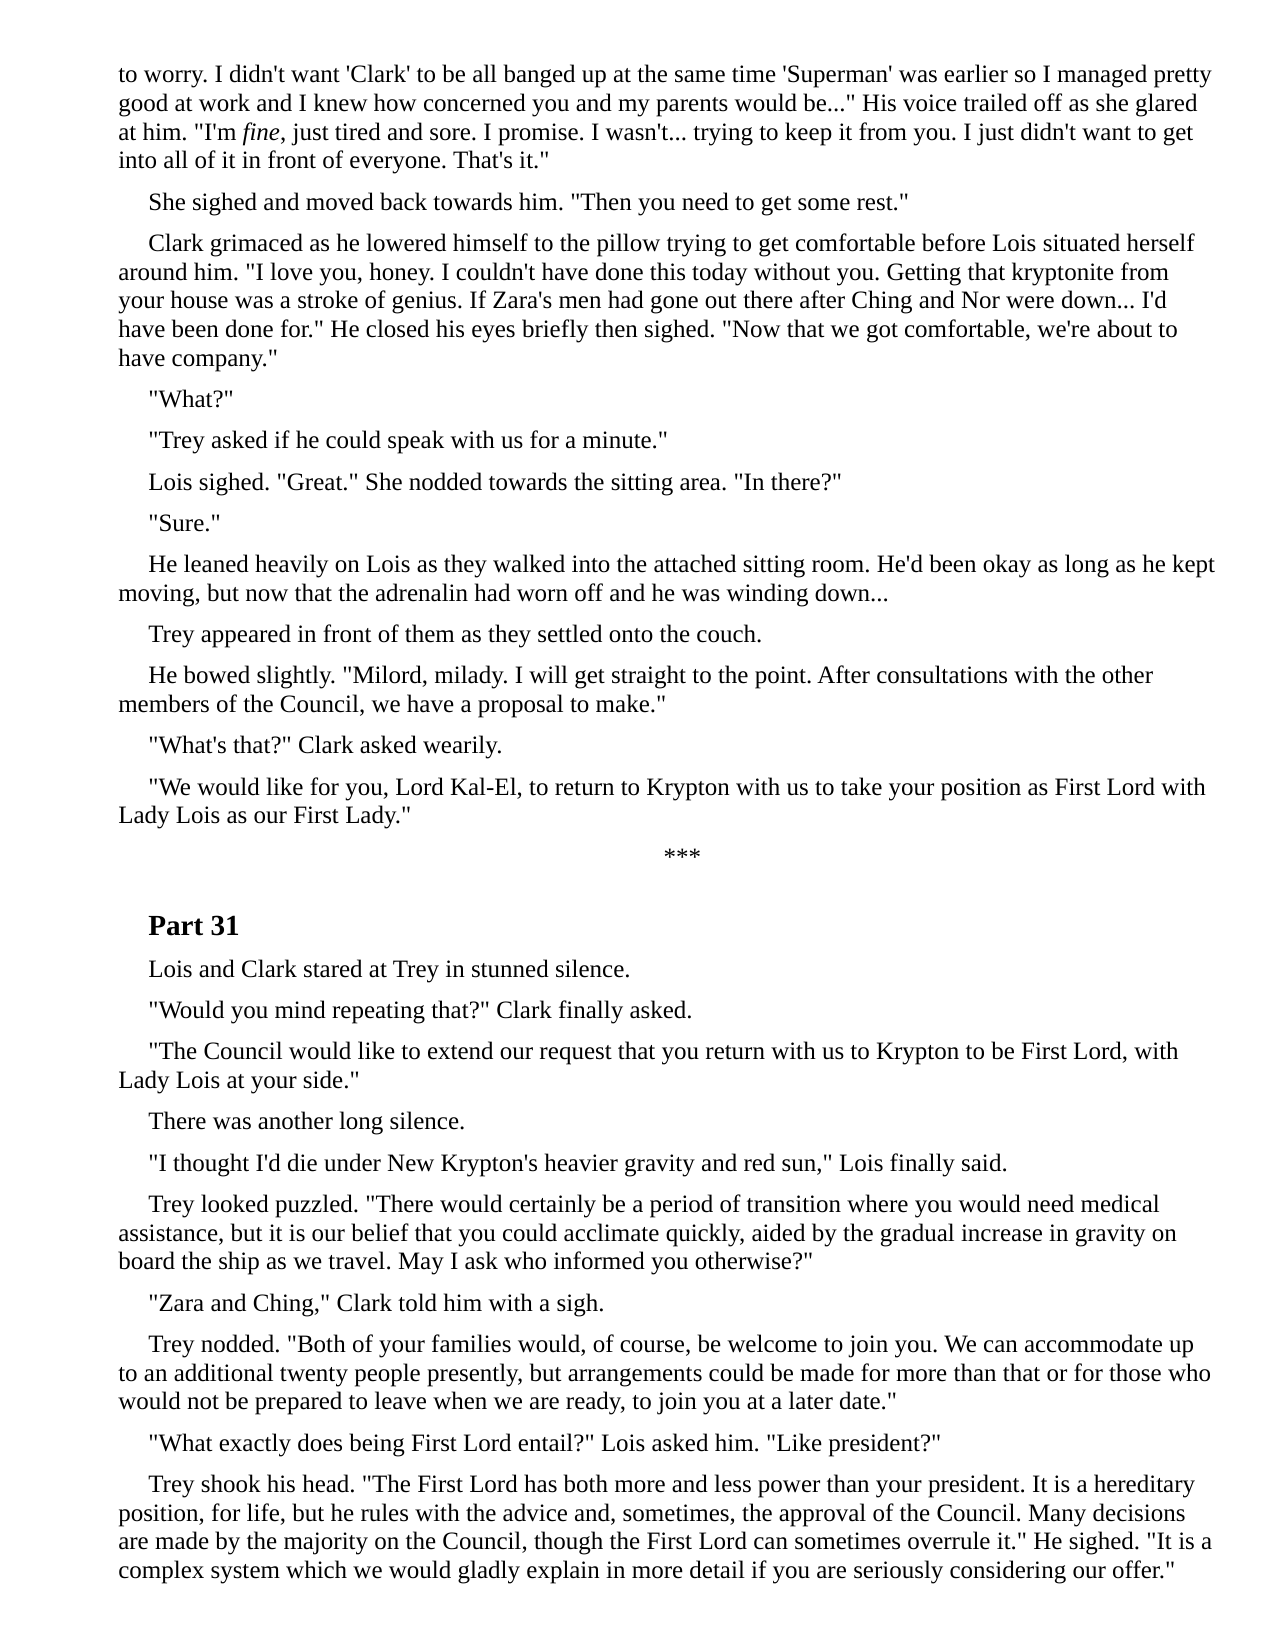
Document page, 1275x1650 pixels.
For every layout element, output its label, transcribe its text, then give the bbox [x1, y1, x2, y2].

text Trey shook his head. "The First Lord has both more and less power than your president. It is a hereditary position, for life, but he rules with the advice and, sometimes, the approval of the Council. Many decisions are made by the majority on the Council, though the First Lord can sometimes overrule it." He sighed. "It is a complex system which we would gladly explain in more detail if you are seriously considering our offer." [118, 1469, 1216, 1584]
text He leaned heavily on Lois as they walked into the attached sitting room. He'd been okay as long as he kept moving, but now that the adrenalin had worn off and he was winding down... [118, 549, 1216, 607]
text "What's that?" Clark asked wearily. [118, 730, 1216, 759]
text "What exactly does being First Lord entail?" Lois asked him. "Like president?" [118, 1428, 1216, 1456]
text "Zara and Ching," Clark told him with a sigh. [118, 1288, 1216, 1316]
text "Would you mind repeating that?" Clark finally asked. [118, 995, 1216, 1024]
text to worry. I didn't want 'Clark' to be all banged up at the same time 'Superman' was earlier so I managed pretty good at work and I knew how concerned you and my parents would be..." His voice trailed off as she glared at him. "I'm fine, just tired and sore. I promise. I wasn't... trying to keep it from you. I just didn't want to get into all of it in front of everyone. That's it." [118, 59, 1216, 174]
text "Sure." [118, 508, 1216, 537]
text Clark grimaced as he lowered himself to the pillow trying to get comfortable before Lois situated herself around him. "I love you, honey. I couldn't have done this today without you. Getting that kryptonite from your house was a stroke of genius. If Zara's men had gone out there after Ching and Nor were down... I'd have been done for." He closed his eyes briefly then sighed. "Now that we got comfortable, we're about to have company." [118, 228, 1216, 372]
text Trey looked puzzled. "There would certainly be a period of transition where you would need medical assistance, but it is our belief that you could acclimate quickly, aided by the gradual increase in gravity on board the ship as we travel. May I ask who informed you otherwise?" [118, 1189, 1216, 1275]
text There was another long silence. [118, 1106, 1216, 1135]
text "Trey asked if he could speak with us for a minute." [118, 425, 1216, 454]
text "We would like for you, Lord Kal-El, to return to Krypton with us to take your position as First Lord with Lady Lois as our First Lady." [118, 772, 1216, 829]
text "The Council would like to extend our request that you return with us to Krypton to be First Lord, with Lady Lois at your side." [118, 1036, 1216, 1094]
text Lois and Clark stared at Trey in stunned silence. [118, 954, 1216, 983]
subtitle Part 31 [118, 908, 1216, 941]
text *** [118, 842, 1216, 870]
text He bowed slightly. "Milord, milady. I will get straight to the point. After consultations with the other members of the Council, we have a proposal to make." [118, 660, 1216, 718]
text Lois sighed. "Great." She nodded towards the sitting area. "In there?" [118, 467, 1216, 495]
text She sighed and moved back towards him. "Then you need to get some rest." [118, 187, 1216, 215]
text Trey appeared in front of them as they settled onto the couch. [118, 619, 1216, 648]
text "I thought I'd die under New Krypton's heavier gravity and red sun," Lois finally said. [118, 1148, 1216, 1176]
text Trey nodded. "Both of your families would, of course, be welcome to join you. We can accommodate up to an additional twenty people presently, but arrangements could be made for more than that or for those who would not be prepared to leave when we are ready, to join you at a later date." [118, 1329, 1216, 1415]
text "What?" [118, 384, 1216, 413]
